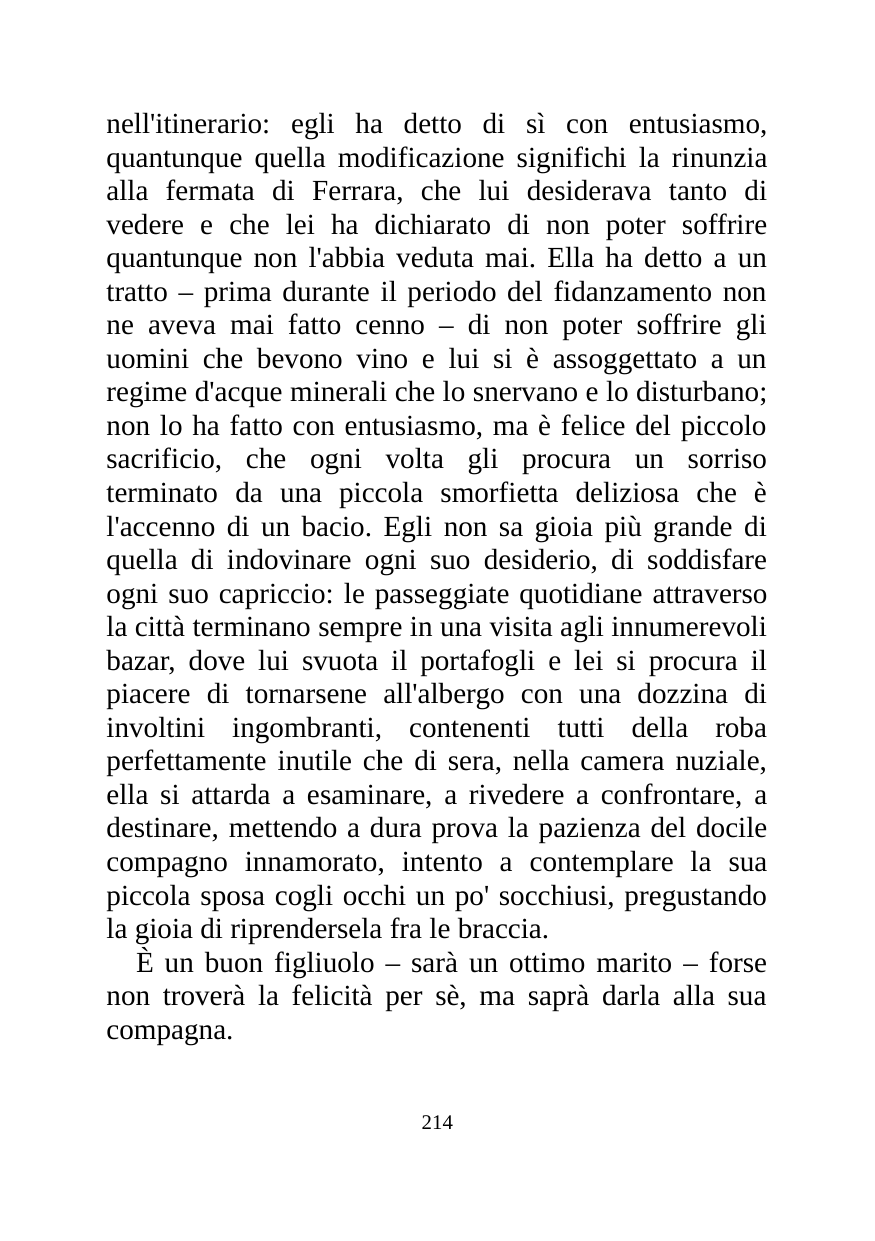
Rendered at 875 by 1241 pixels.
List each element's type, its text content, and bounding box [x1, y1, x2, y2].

text nell'itinerario: egli ha detto di sì con entusiasmo, quantunque quella modificazione significhi la rinunzia alla fermata di Ferrara, che lui desiderava tanto di vedere e che lei ha dichiarato di non poter soffrire quantunque non l'abbia veduta mai. Ella ha detto a un tratto – prima durante il periodo del fidanzamento non ne aveva mai fatto cenno – di non poter soffrire gli uomini che bevono vino e lui si è assoggettato a un regime d'acque minerali che lo snervano e lo disturbano; non lo ha fatto con entusiasmo, ma è felice del piccolo sacrificio, che ogni volta gli procura un sorriso terminato da una piccola smorfietta deliziosa che è l'accenno di un bacio. Egli non sa gioia più grande di quella di indovinare ogni suo desiderio, di soddisfare ogni suo capriccio: le passeggiate quotidiane attraverso la città terminano sempre in una visita agli innumerevoli bazar, dove lui svuota il portafogli e lei si procura il piacere di tornarsene all'albergo con una dozzina di involtini ingombranti, contenenti tutti della roba perfettamente inutile che di sera, nella camera nuziale, ella si attarda a esaminare, a rivedere a confrontare, a destinare, mettendo a dura prova la pazienza del docile compagno innamorato, intento a contemplare la sua piccola sposa cogli occhi un po' socchiusi, pregustando la gioia di riprendersela fra le braccia. [106, 106, 768, 945]
text È un buon figliuolo – sarà un ottimo marito – forse non troverà la felicità per sè, ma saprà darla alla sua compagna. [106, 945, 768, 1045]
